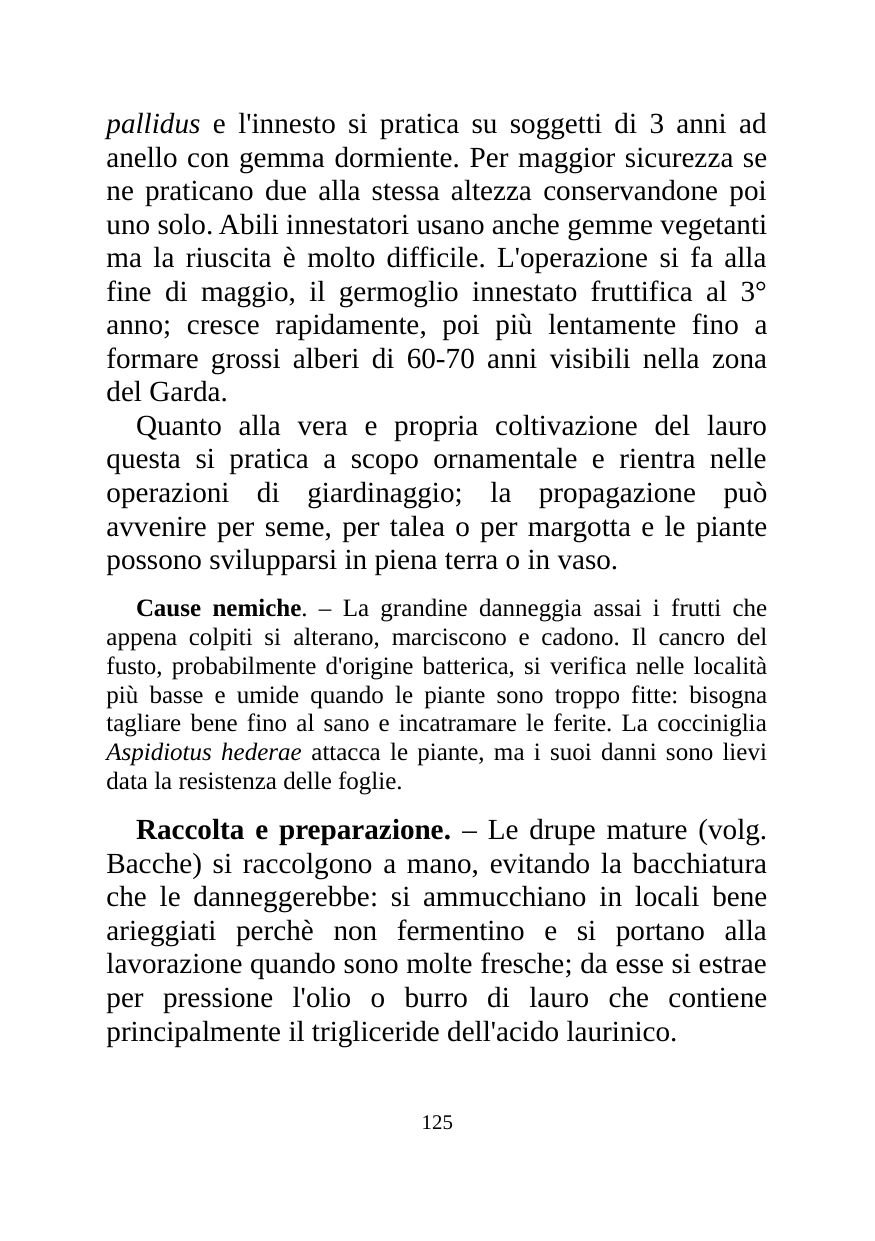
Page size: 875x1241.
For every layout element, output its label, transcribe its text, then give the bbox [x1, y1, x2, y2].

text Cause nemiche. – La grandine danneggia assai i frutti che appena colpiti si alterano, marciscono e cadono. Il cancro del fusto, probabilmente d'origine batterica, si verifica nelle località più basse e umide quando le piante sono troppo fitte: bisogna tagliare bene fino al sano e incatramare le ferite. La cocciniglia Aspidiotus hederae attacca le piante, ma i suoi danni sono lievi data la resistenza delle foglie. [106, 593, 768, 795]
text Quanto alla vera e propria coltivazione del lauro questa si pratica a scopo ornamentale e rientra nelle operazioni di giardinaggio; la propagazione può avvenire per seme, per talea o per margotta e le piante possono svilupparsi in piena terra o in vaso. [106, 408, 768, 576]
text pallidus e l'innesto si pratica su soggetti di 3 anni ad anello con gemma dormiente. Per maggior sicurezza se ne praticano due alla stessa altezza conservandone poi uno solo. Abili innestatori usano anche gemme vegetanti ma la riuscita è molto difficile. L'operazione si fa alla fine di maggio, il germoglio innestato fruttifica al 3° anno; cresce rapidamente, poi più lentamente fino a formare grossi alberi di 60-70 anni visibili nella zona del Garda. [106, 106, 768, 408]
text Raccolta e preparazione. – Le drupe mature (volg. Bacche) si raccolgono a mano, evitando la bacchiatura che le danneggerebbe: si ammucchiano in locali bene arieggiati perchè non fermentino e si portano alla lavorazione quando sono molte fresche; da esse si estrae per pressione l'olio o burro di lauro che contiene principalmente il trigliceride dell'acido laurinico. [106, 812, 768, 1047]
